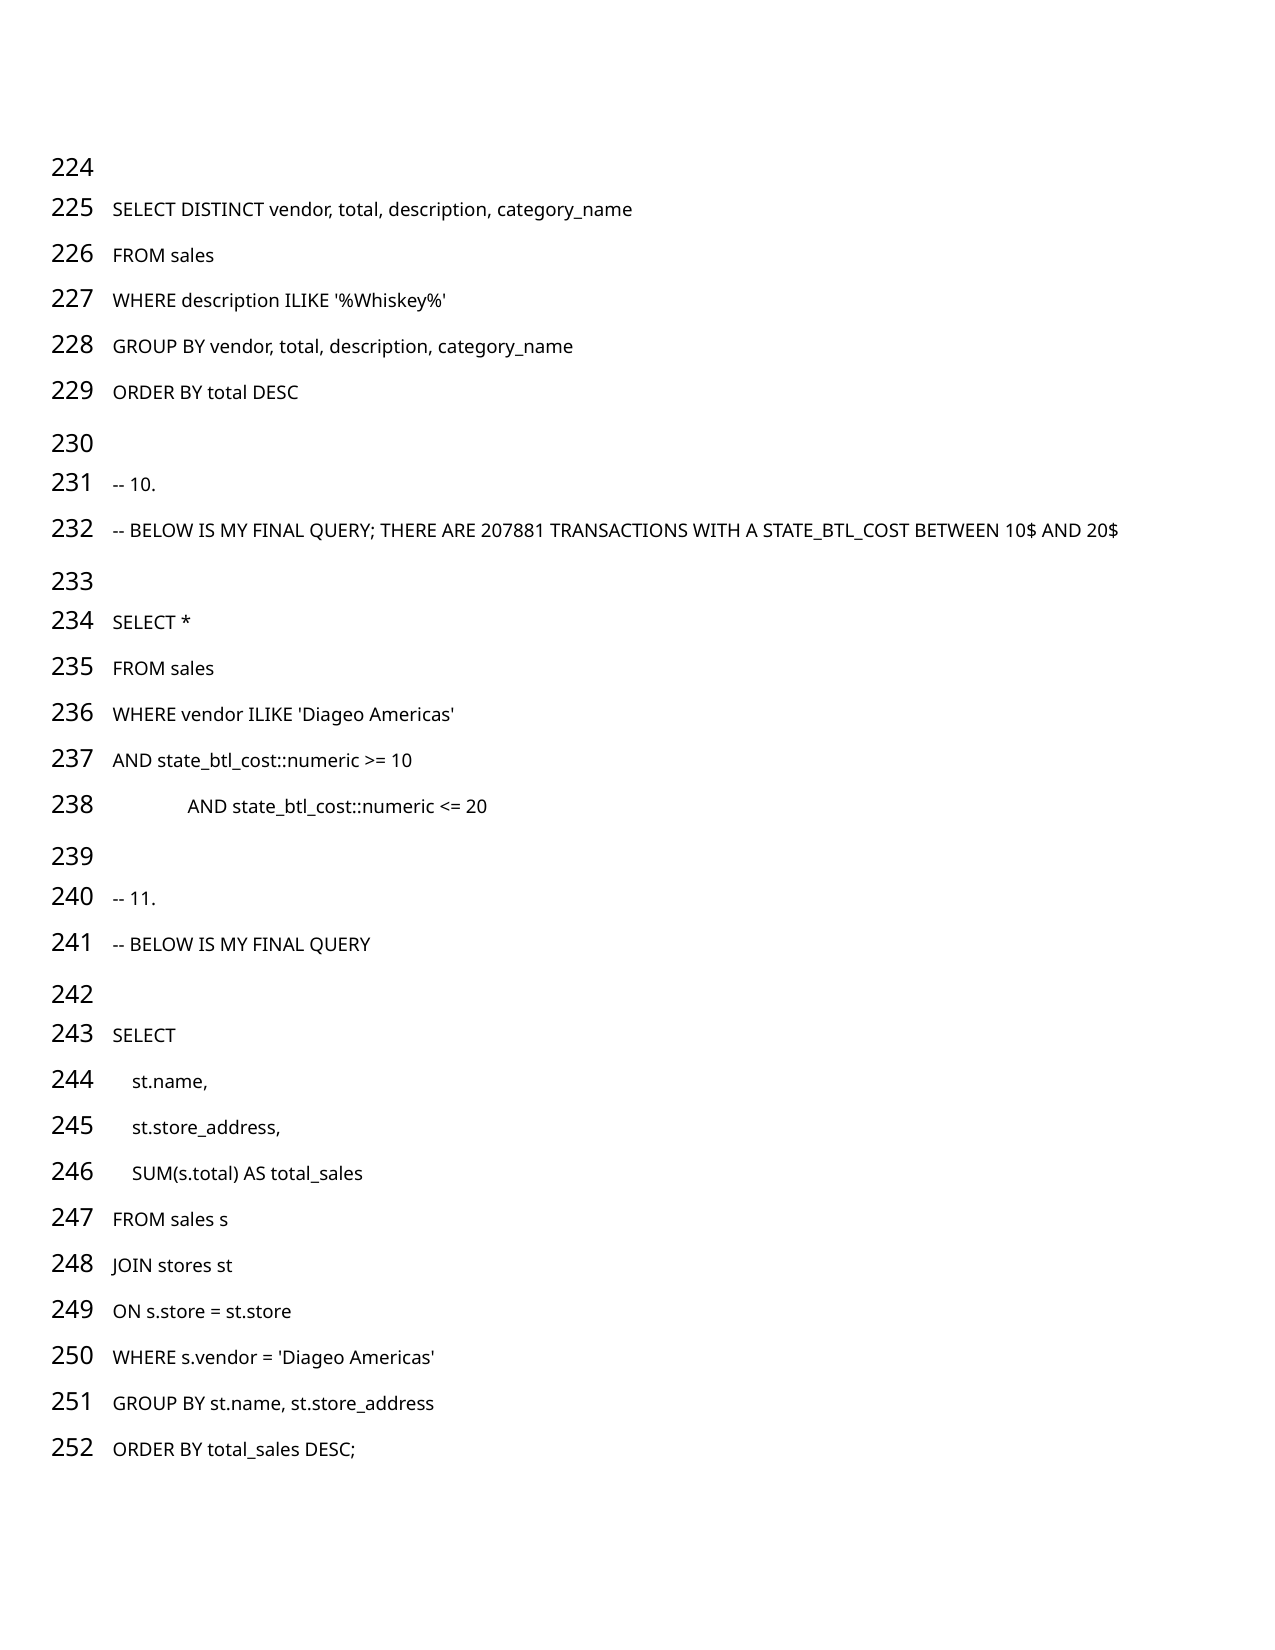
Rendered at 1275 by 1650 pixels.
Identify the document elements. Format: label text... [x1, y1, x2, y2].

text SELECT * [112, 609, 1162, 635]
text FROM sales s [112, 1207, 1162, 1232]
text ORDER BY total_sales DESC; [112, 1436, 1162, 1462]
text ON s.store = st.store [112, 1298, 1162, 1324]
text FROM sales [112, 242, 1162, 267]
text AND state_btl_cost::numeric >= 10 [112, 747, 1162, 773]
text SELECT [112, 1023, 1162, 1048]
text -- 11. [112, 885, 1162, 911]
text WHERE vendor ILIKE 'Diageo Americas' [112, 701, 1162, 727]
text WHERE description ILIKE '%Whiskey%' [112, 288, 1162, 313]
text WHERE s.vendor = 'Diageo Americas' [112, 1344, 1162, 1370]
text -- 10. [112, 472, 1162, 497]
text AND state_btl_cost::numeric <= 20 [112, 793, 1162, 819]
text GROUP BY vendor, total, description, category_name [112, 334, 1162, 359]
text SUM(s.total) AS total_sales [112, 1161, 1162, 1186]
text st.name, [112, 1069, 1162, 1094]
text GROUP BY st.name, st.store_address [112, 1390, 1162, 1416]
text ORDER BY total DESC [112, 380, 1162, 405]
text FROM sales [112, 655, 1162, 681]
text SELECT DISTINCT vendor, total, description, category_name [112, 196, 1162, 221]
text JOIN stores st [112, 1252, 1162, 1278]
text -- BELOW IS MY FINAL QUERY [112, 931, 1162, 956]
text -- BELOW IS MY FINAL QUERY; THERE ARE 207881 TRANSACTIONS WITH A STATE_BTL_COST BETWEEN 10$ AND 20$ [112, 517, 1162, 543]
text st.store_address, [112, 1115, 1162, 1140]
